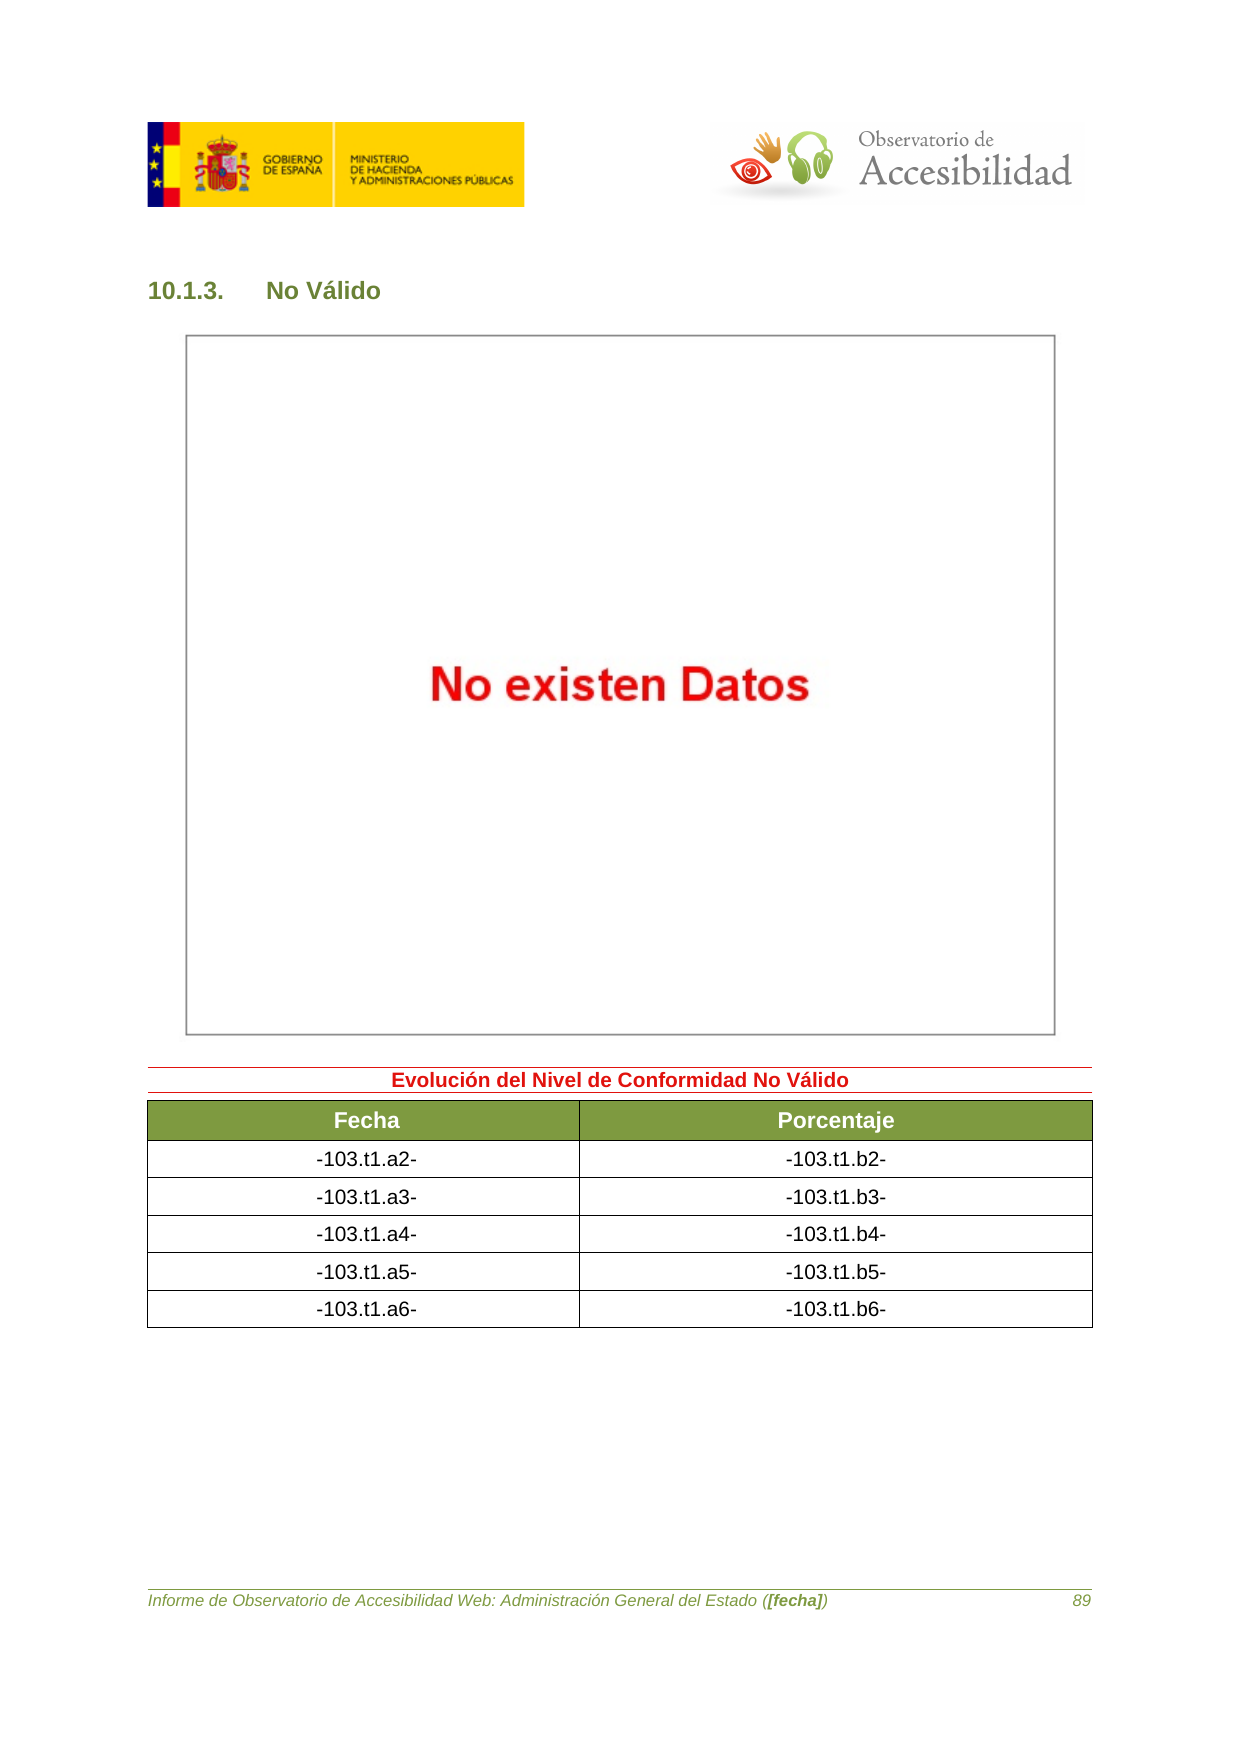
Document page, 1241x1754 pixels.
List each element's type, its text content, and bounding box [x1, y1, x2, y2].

table_cell -103.t1.b3- [580, 1178, 1092, 1215]
list No Válido [148, 276, 1092, 304]
table_cell -103.t1.b2- [580, 1141, 1092, 1177]
text Evolución del Nivel de Conformidad No Válido [148, 1068, 1092, 1092]
picture [147, 122, 525, 207]
table_cell -103.t1.b6- [580, 1291, 1092, 1327]
table_header Porcentaje [580, 1101, 1092, 1140]
table_header Fecha [148, 1101, 579, 1140]
table_cell -103.t1.a2- [148, 1141, 579, 1177]
table_cell -103.t1.a5- [148, 1253, 579, 1290]
picture [710, 122, 1086, 205]
table_cell -103.t1.a3- [148, 1178, 579, 1215]
table_cell -103.t1.a6- [148, 1291, 579, 1327]
table_cell -103.t1.a4- [148, 1216, 579, 1252]
picture [178, 332, 1062, 1042]
table_cell -103.t1.b5- [580, 1253, 1092, 1290]
table_cell -103.t1.b4- [580, 1216, 1092, 1252]
